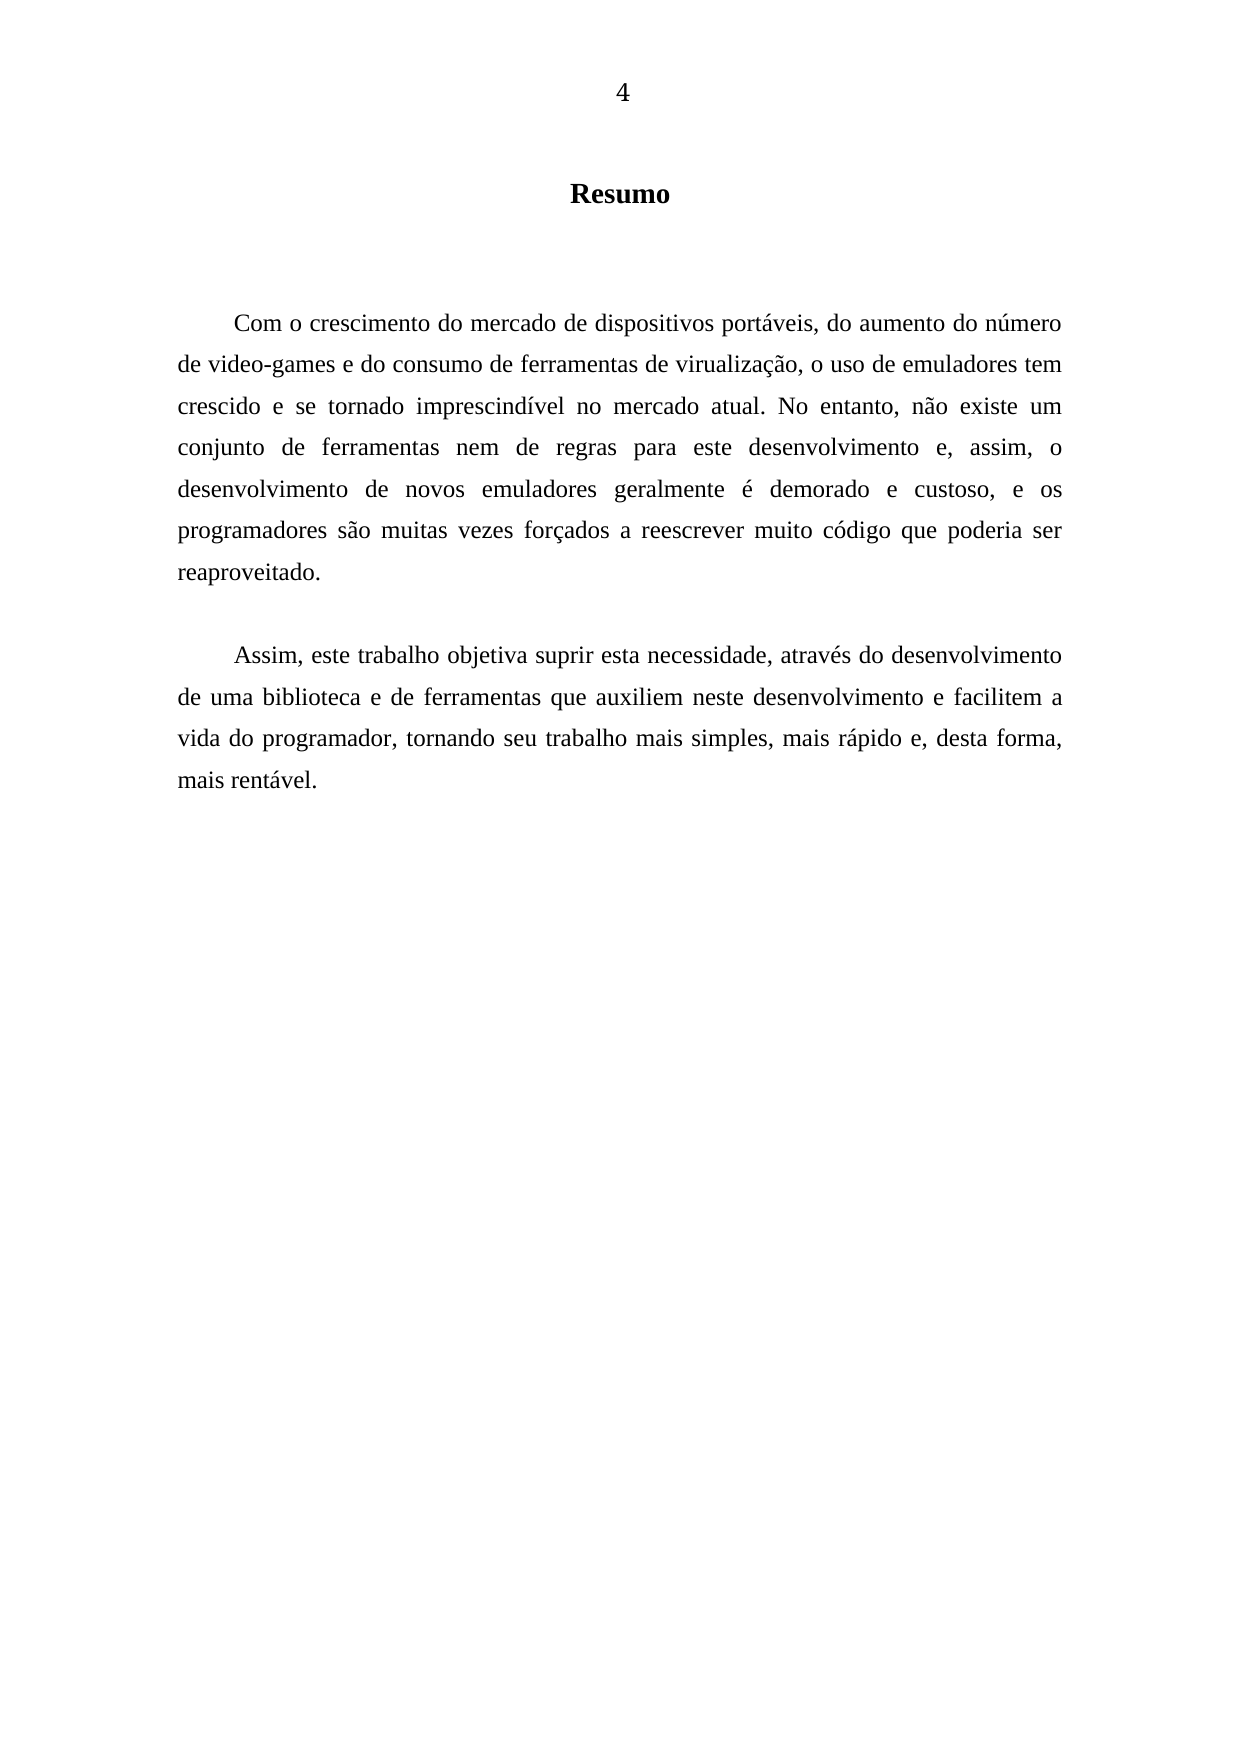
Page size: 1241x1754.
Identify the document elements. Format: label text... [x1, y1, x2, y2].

text Assim, este trabalho objetiva suprir esta necessidade, através do desenvolvimento de uma biblioteca e de ferramentas que auxiliem neste desenvolvimento e facilitem a vida do programador, tornando seu trabalho mais simples, mais rápido e, desta forma, mais rentável. [177, 641, 1063, 794]
subtitle Resumo [177, 177, 1063, 209]
text Com o crescimento do mercado de dispositivos portáveis, do aumento do número de video-games e do consumo de ferramentas de virualização, o uso de emuladores tem crescido e se tornado imprescindível no mercado atual. No entanto, não existe um conjunto de ferramentas nem de regras para este desenvolvimento e, assim, o desenvolvimento de novos emuladores geralmente é demorado e custoso, e os programadores são muitas vezes forçados a reescrever muito código que poderia ser reaproveitado. [177, 309, 1063, 586]
